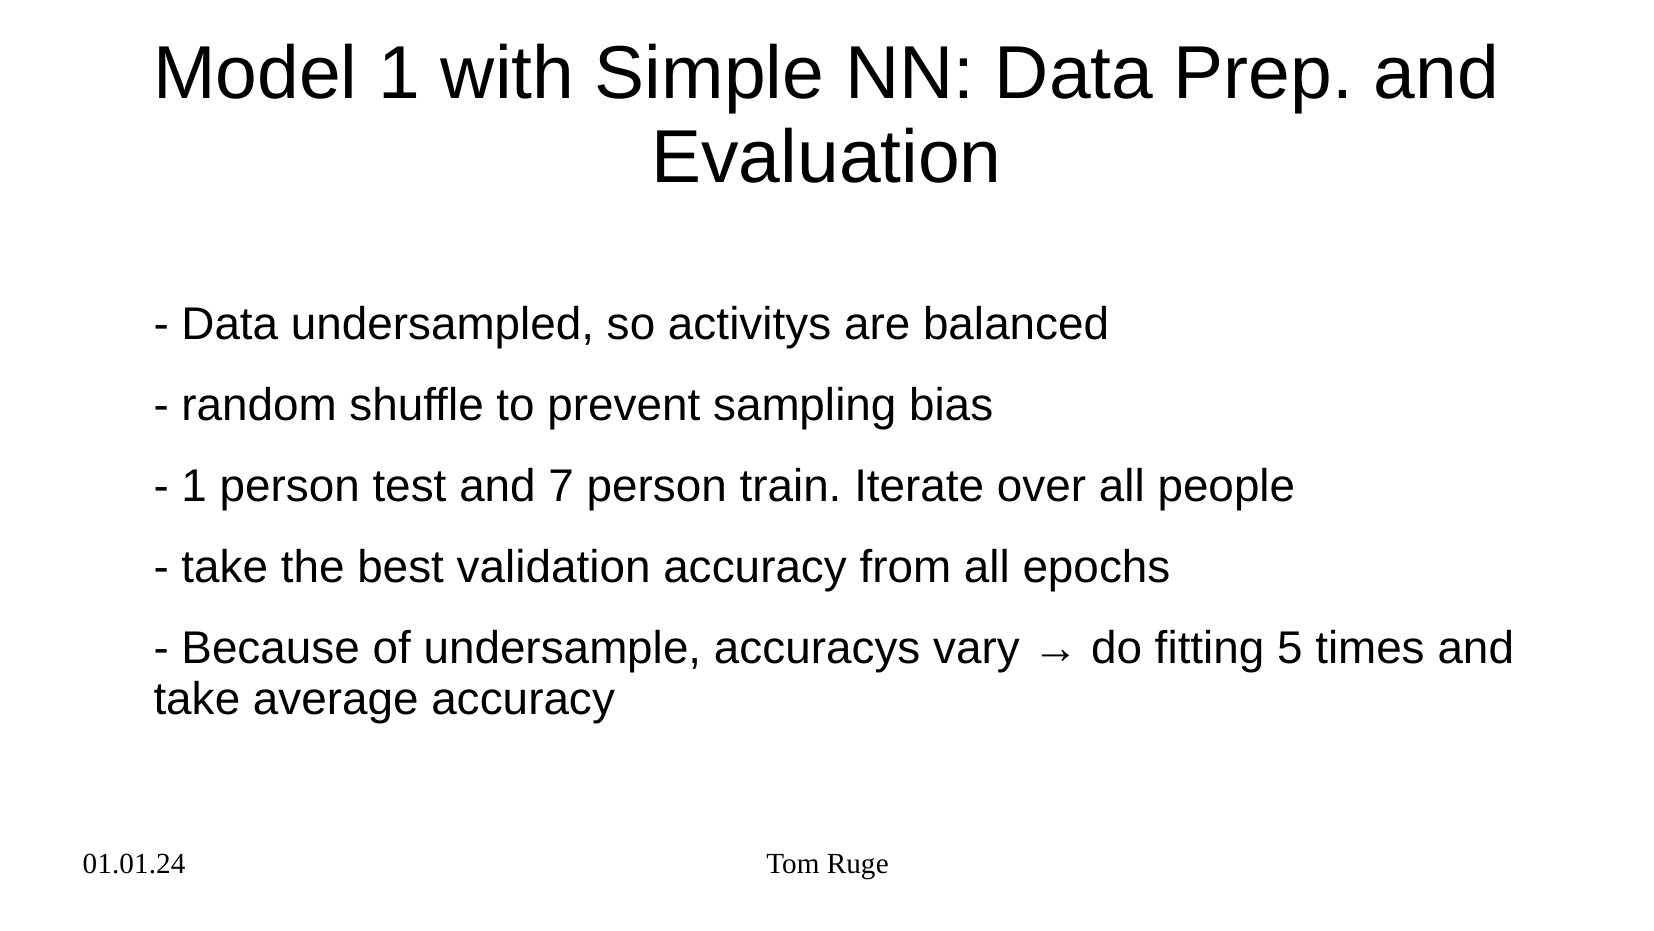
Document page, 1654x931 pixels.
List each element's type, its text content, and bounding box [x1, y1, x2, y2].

title Model 1 with Simple NN: Data Prep. and Evaluation [82, 30, 1571, 199]
list - Data undersampled, so activitys are balanced - random shuffle to prevent sampling bias - 1 person test and 7 person train. Iterate over all people - take the best validation accuracy from all epochs - Because of undersample, accuracys vary → do fitting 5 times and take average accuracy [82, 217, 1595, 758]
